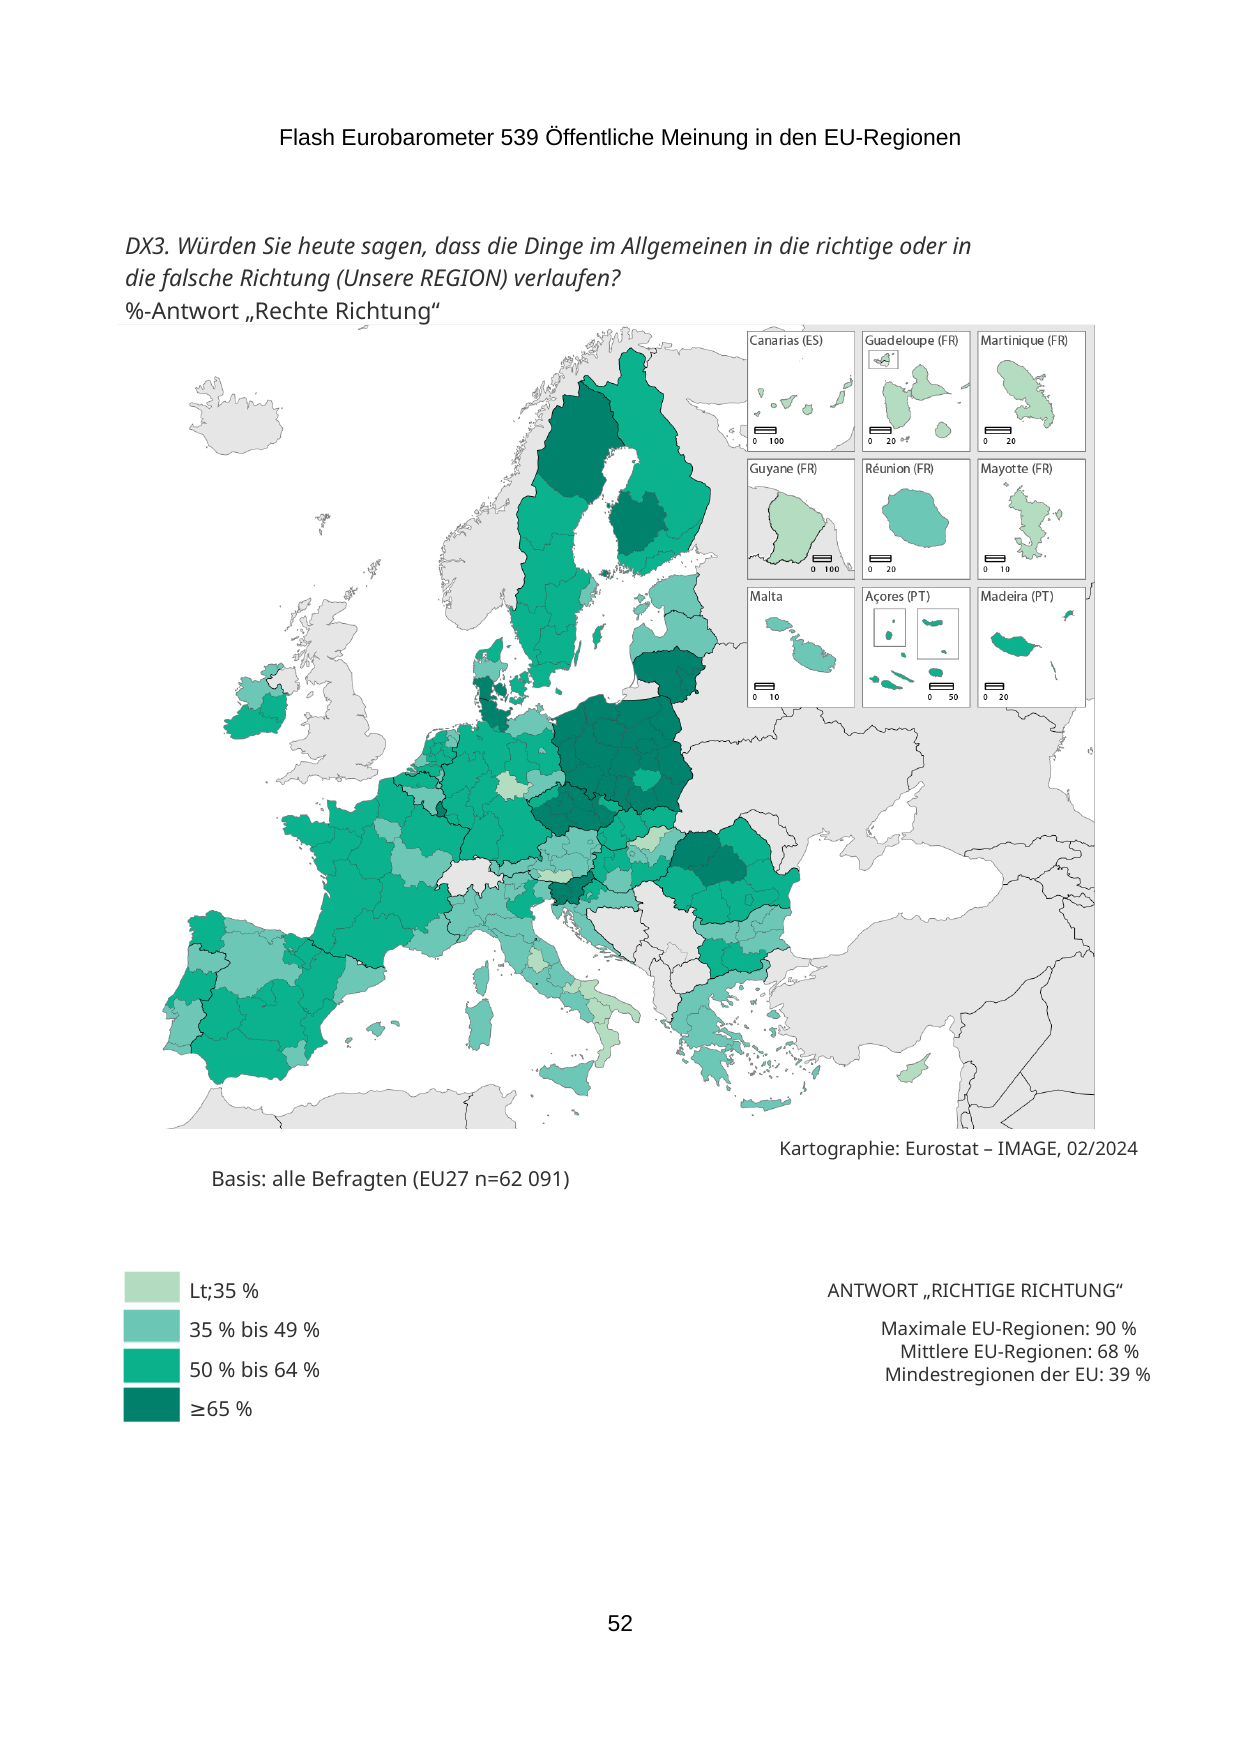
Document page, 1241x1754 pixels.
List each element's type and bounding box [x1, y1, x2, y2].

picture [124, 1310, 179, 1343]
picture [124, 1349, 179, 1382]
picture [125, 1272, 179, 1303]
picture [124, 1388, 179, 1421]
picture [117, 321, 1098, 1129]
